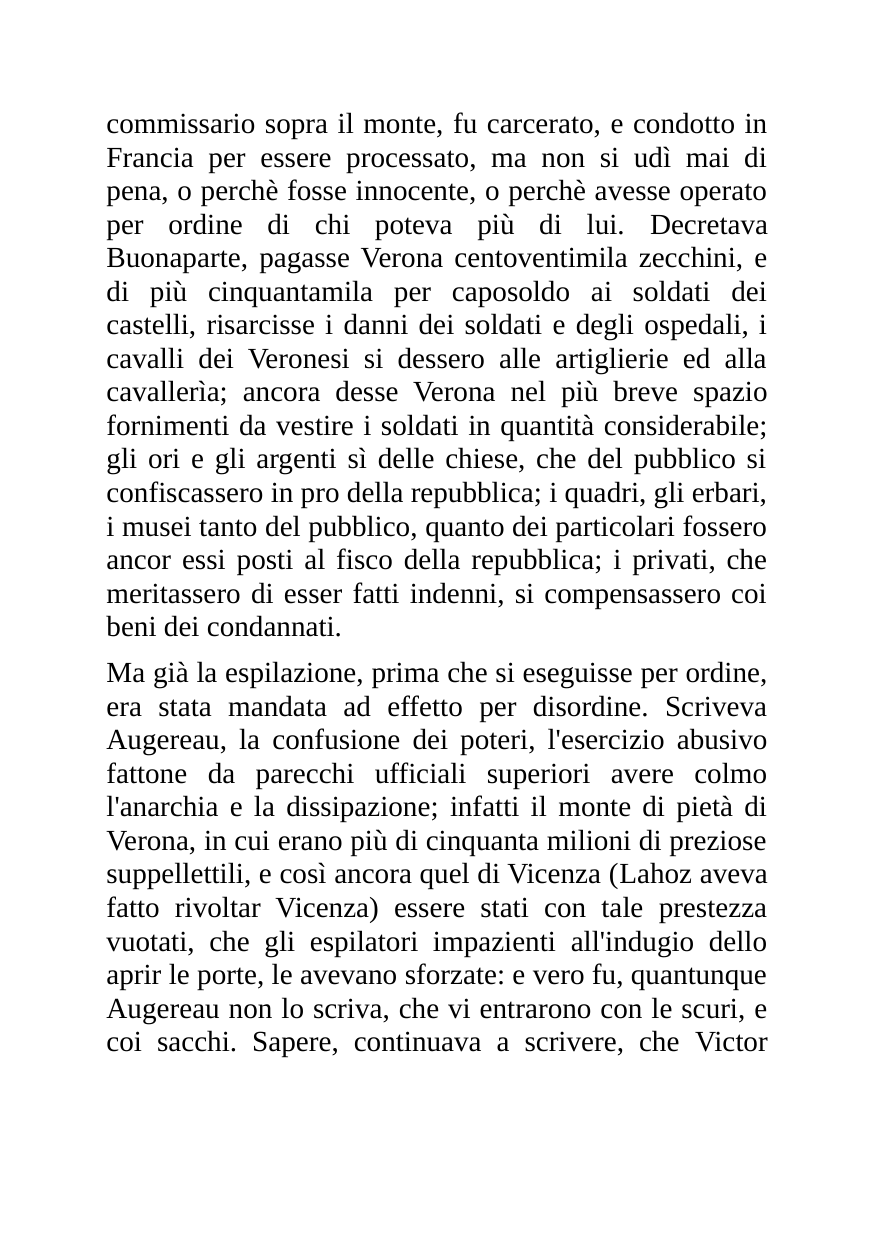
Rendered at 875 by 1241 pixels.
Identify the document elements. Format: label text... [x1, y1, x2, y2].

text Ma già la espilazione, prima che si eseguisse per ordine, era stata mandata ad effetto per disordine. Scriveva Augereau, la confusione dei poteri, l'esercizio abusivo fattone da parecchi ufficiali superiori avere colmo l'anarchia e la dissipazione; infatti il monte di pietà di Verona, in cui erano più di cinquanta milioni di preziose suppellettili, e così ancora quel di Vicenza (Lahoz aveva fatto rivoltar Vicenza) essere stati con tale prestezza vuotati, che gli espilatori impazienti all'indugio dello aprir le porte, le avevano sforzate: e vero fu, quantunque Augereau non lo scriva, che vi entrarono con le scuri, e coi sacchi. Sapere, continuava a scrivere, che Victor [106, 655, 768, 1058]
text commissario sopra il monte, fu carcerato, e condotto in Francia per essere processato, ma non si udì mai di pena, o perchè fosse innocente, o perchè avesse operato per ordine di chi poteva più di lui. Decretava Buonaparte, pagasse Verona centoventimila zecchini, e di più cinquantamila per caposoldo ai soldati dei castelli, risarcisse i danni dei soldati e degli ospedali, i cavalli dei Veronesi si dessero alle artiglierie ed alla cavallerìa; ancora desse Verona nel più breve spazio fornimenti da vestire i soldati in quantità considerabile; gli ori e gli argenti sì delle chiese, che del pubblico si confiscassero in pro della repubblica; i quadri, gli erbari, i musei tanto del pubblico, quanto dei particolari fossero ancor essi posti al fisco della repubblica; i privati, che meritassero di esser fatti indenni, si compensassero coi beni dei condannati. [106, 106, 768, 643]
